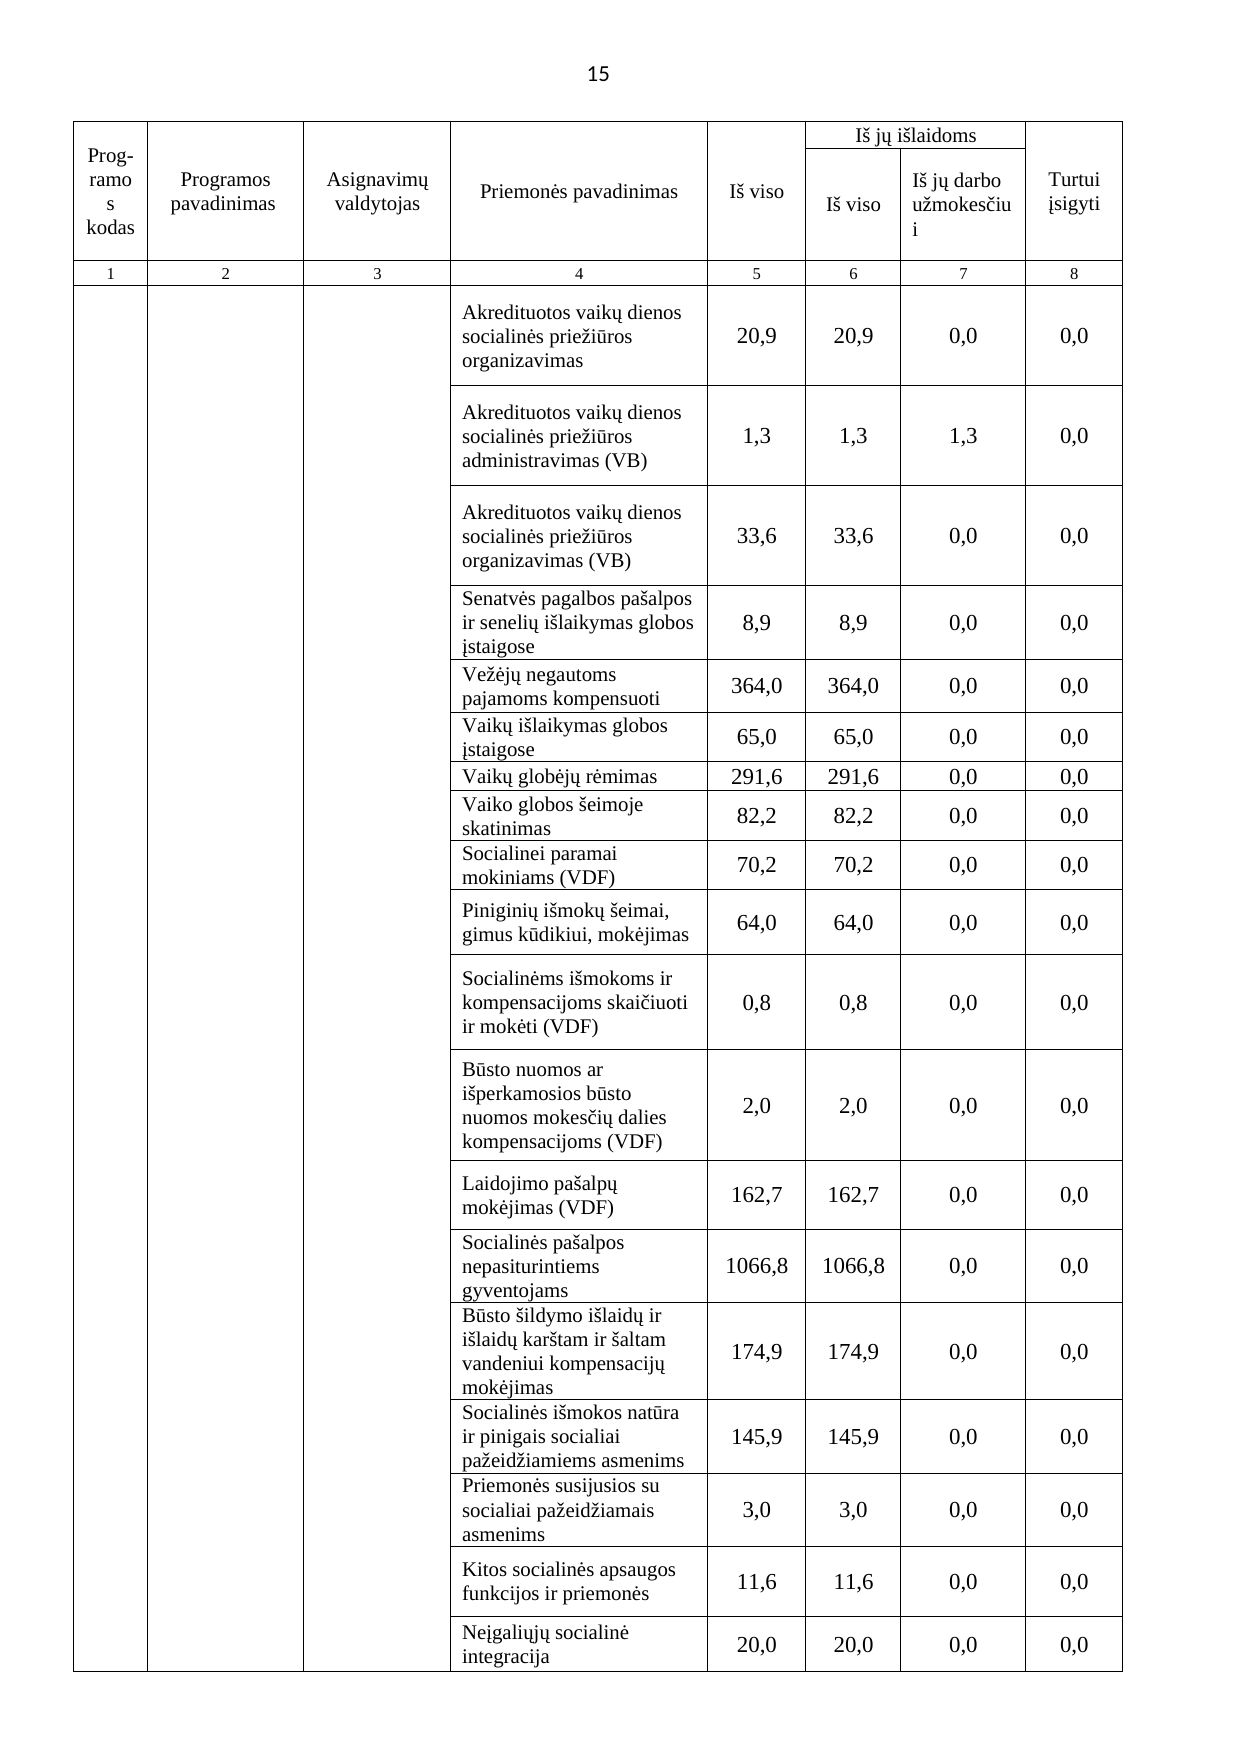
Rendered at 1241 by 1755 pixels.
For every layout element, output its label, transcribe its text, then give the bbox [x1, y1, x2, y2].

table_cell 0,0 [1026, 1230, 1122, 1302]
table_cell Akredituotos vaikų dienos socialinės priežiūros organizavimas (VB) [451, 486, 707, 585]
table_cell 0,0 [901, 486, 1025, 585]
table_cell 0,0 [1026, 955, 1122, 1049]
table_cell Laidojimo pašalpų mokėjimas (VDF) [451, 1161, 707, 1229]
table_cell 364,0 [708, 660, 805, 712]
table_header Priemonės pavadinimas [451, 122, 707, 260]
table_cell 2 [148, 261, 303, 285]
table_cell 70,2 [708, 841, 805, 889]
table_cell Socialinei paramai mokiniams (VDF) [451, 841, 707, 889]
table_cell 65,0 [806, 713, 900, 761]
table_cell Iš jų darbo užmokesčiui [901, 149, 1025, 260]
table_cell 174,9 [806, 1303, 900, 1399]
table_cell 82,2 [708, 791, 805, 839]
table_cell 1,3 [806, 386, 900, 485]
table_cell 8,9 [806, 586, 900, 658]
table_cell 0,0 [1026, 586, 1122, 658]
table_header Programos pavadinimas [148, 122, 303, 260]
table_cell 0,0 [1026, 486, 1122, 585]
table_cell 0,0 [901, 890, 1025, 954]
table_cell 0,0 [901, 713, 1025, 761]
table_cell 0,0 [901, 955, 1025, 1049]
table_cell 0,0 [1026, 713, 1122, 761]
table_cell Neįgaliųjų socialinė integracija [451, 1617, 707, 1671]
table_cell 2,0 [806, 1050, 900, 1160]
table_cell 0,0 [1026, 286, 1122, 385]
table_cell [148, 286, 303, 1671]
table_cell 3,0 [806, 1474, 900, 1546]
table_cell 291,6 [708, 762, 805, 790]
table_header Iš viso [708, 122, 805, 260]
table_cell 0,0 [901, 791, 1025, 839]
table_cell 20,0 [708, 1617, 805, 1671]
table_cell 1,3 [708, 386, 805, 485]
table_cell 0,0 [901, 1303, 1025, 1399]
table_cell 174,9 [708, 1303, 805, 1399]
table_cell Būsto nuomos ar išperkamosios būsto nuomos mokesčių dalies kompensacijoms (VDF) [451, 1050, 707, 1160]
table_cell Priemonės susijusios su socialiai pažeidžiamais asmenims [451, 1474, 707, 1546]
table_cell 20,9 [708, 286, 805, 385]
table_cell 20,9 [806, 286, 900, 385]
table_cell 0,0 [901, 1400, 1025, 1472]
table_cell 145,9 [806, 1400, 900, 1472]
table_cell 0,0 [1026, 890, 1122, 954]
table_cell 0,0 [901, 660, 1025, 712]
table_cell 33,6 [806, 486, 900, 585]
table_cell 33,6 [708, 486, 805, 585]
table_cell 1066,8 [708, 1230, 805, 1302]
table_cell 8,9 [708, 586, 805, 658]
table_cell 7 [901, 261, 1025, 285]
table_cell 64,0 [708, 890, 805, 954]
table_cell 0,0 [901, 1230, 1025, 1302]
table_cell Būsto šildymo išlaidų ir išlaidų karštam ir šaltam vandeniui kompensacijų mokėjimas [451, 1303, 707, 1399]
table_cell Vaikų išlaikymas globos įstaigose [451, 713, 707, 761]
table_cell 65,0 [708, 713, 805, 761]
table_cell Akredituotos vaikų dienos socialinės priežiūros organizavimas [451, 286, 707, 385]
table_cell 20,0 [806, 1617, 900, 1671]
table_cell 0,0 [901, 1474, 1025, 1546]
table_cell Socialinėms išmokoms ir kompensacijoms skaičiuoti ir mokėti (VDF) [451, 955, 707, 1049]
table_cell 0,0 [1026, 1547, 1122, 1616]
table_cell 364,0 [806, 660, 900, 712]
table_cell 1066,8 [806, 1230, 900, 1302]
table_cell 82,2 [806, 791, 900, 839]
table_cell 0,0 [901, 286, 1025, 385]
table_cell 0,0 [901, 841, 1025, 889]
table_cell 3 [304, 261, 450, 285]
table_cell Socialinės pašalpos nepasiturintiems gyventojams [451, 1230, 707, 1302]
table_cell 8 [1026, 261, 1122, 285]
table_cell 1,3 [901, 386, 1025, 485]
table_cell Piniginių išmokų šeimai, gimus kūdikiui, mokėjimas [451, 890, 707, 954]
table_cell 0,0 [1026, 1050, 1122, 1160]
table_cell 0,0 [901, 762, 1025, 790]
table_cell 0,0 [901, 1547, 1025, 1616]
table_cell 6 [806, 261, 900, 285]
table_cell 0,0 [901, 1161, 1025, 1229]
table_cell 64,0 [806, 890, 900, 954]
table_cell 0,0 [1026, 1474, 1122, 1546]
table_header Turtui įsigyti [1026, 122, 1122, 260]
table_cell [304, 286, 450, 1671]
table_cell 4 [451, 261, 707, 285]
table_cell 0,0 [1026, 386, 1122, 485]
table_header Asignavimų valdytojas [304, 122, 450, 260]
table_cell Senatvės pagalbos pašalpos ir senelių išlaikymas globos įstaigose [451, 586, 707, 658]
table_cell Socialinės išmokos natūra ir pinigais socialiai pažeidžiamiems asmenims [451, 1400, 707, 1472]
table_cell Kitos socialinės apsaugos funkcijos ir priemonės [451, 1547, 707, 1616]
table_header Prog-ramos kodas [74, 122, 147, 260]
table_cell 0,0 [901, 1617, 1025, 1671]
table_cell 11,6 [806, 1547, 900, 1616]
table_cell 291,6 [806, 762, 900, 790]
table_cell 0,8 [806, 955, 900, 1049]
table_cell 145,9 [708, 1400, 805, 1472]
table_cell 1 [74, 261, 147, 285]
table_cell [74, 286, 147, 1671]
table_cell 0,8 [708, 955, 805, 1049]
table_cell 162,7 [708, 1161, 805, 1229]
table_cell 0,0 [1026, 1617, 1122, 1671]
table_cell Vaikų globėjų rėmimas [451, 762, 707, 790]
table_cell 0,0 [1026, 1161, 1122, 1229]
table_cell Vaiko globos šeimoje skatinimas [451, 791, 707, 839]
table_cell Vežėjų negautoms pajamoms kompensuoti [451, 660, 707, 712]
table_cell Iš viso [806, 149, 900, 260]
table_cell 0,0 [1026, 660, 1122, 712]
table_cell 5 [708, 261, 805, 285]
table_cell 0,0 [1026, 762, 1122, 790]
table_header Iš jų išlaidoms [806, 122, 1025, 148]
table_cell 2,0 [708, 1050, 805, 1160]
table_cell 11,6 [708, 1547, 805, 1616]
table_cell 0,0 [1026, 1303, 1122, 1399]
table_cell 70,2 [806, 841, 900, 889]
table_cell 0,0 [901, 586, 1025, 658]
table_cell 0,0 [1026, 791, 1122, 839]
table_cell 0,0 [1026, 1400, 1122, 1472]
table_cell Akredituotos vaikų dienos socialinės priežiūros administravimas (VB) [451, 386, 707, 485]
table_cell 162,7 [806, 1161, 900, 1229]
table_cell 0,0 [1026, 841, 1122, 889]
table_cell 3,0 [708, 1474, 805, 1546]
table_cell 0,0 [901, 1050, 1025, 1160]
